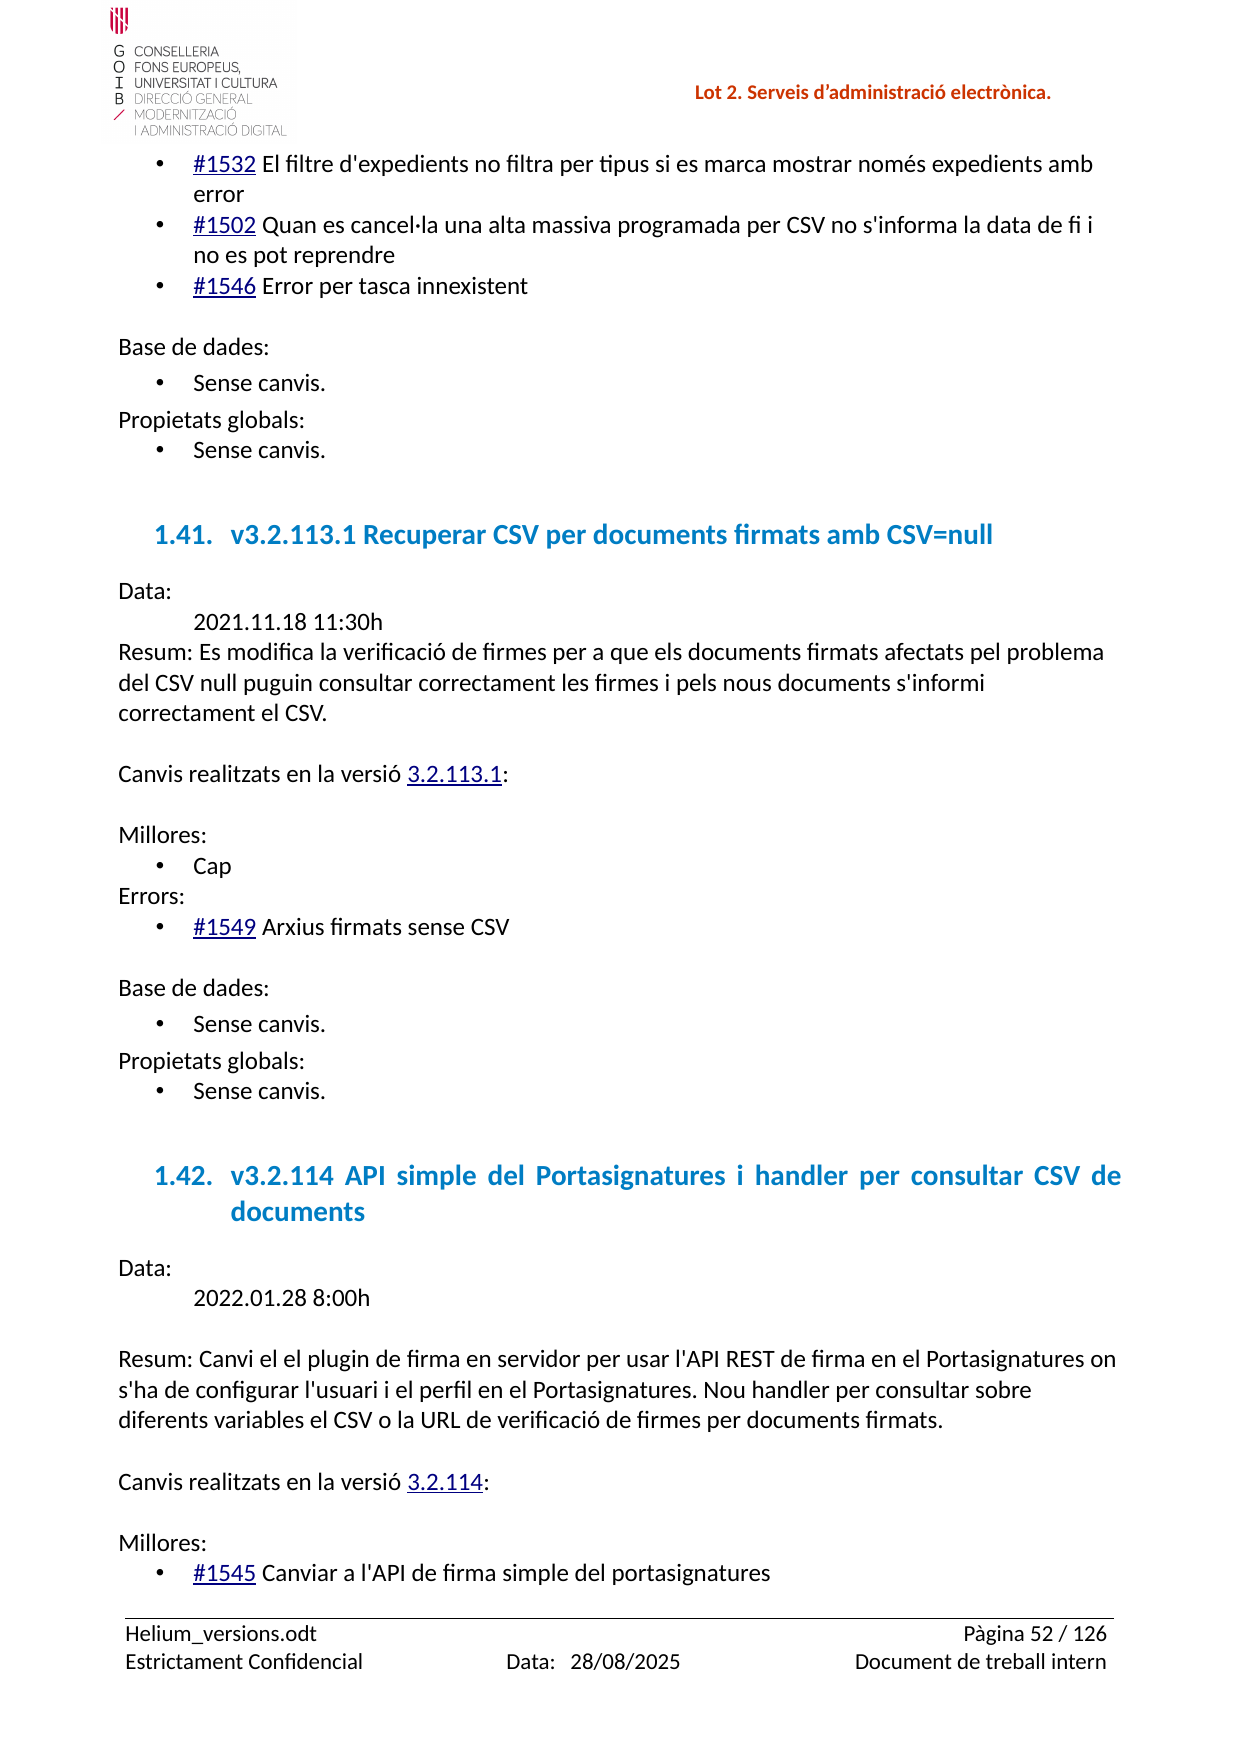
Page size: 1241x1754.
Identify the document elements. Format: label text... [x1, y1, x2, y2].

list #1549 Arxius firmats sense CSV [156, 911, 1122, 941]
text Propietats globals: [118, 404, 1122, 434]
text Canvis realitzats en la versió 3.2.114: [118, 1466, 1122, 1496]
list Sense canvis. [156, 367, 1122, 398]
text Data: [118, 1252, 1122, 1282]
text 2022.01.28 8:00h [118, 1282, 1122, 1313]
text Resum: Es modifica la verificació de firmes per a que els documents firmats afectats pel problema del CSV null puguin consultar correctament les firmes i pels nous documents s'informi correctament el CSV. [118, 636, 1122, 728]
list Cap [156, 850, 1122, 880]
subtitle v3.2.113.1 Recuperar CSV per documents firmats amb CSV=null [153, 516, 1122, 552]
text Millores: [118, 819, 1122, 850]
list #1546 Error per tasca innexistent [156, 270, 1122, 300]
picture [100, 0, 297, 144]
text Millores: [118, 1527, 1122, 1557]
text Resum: Canvi el el plugin de firma en servidor per usar l'API REST de firma en el Portasignatures on s'ha de configurar l'usuari i el perfil en el Portasignatures. Nou handler per consultar sobre diferents variables el CSV o la URL de verificació de firmes per documents firmats. [118, 1343, 1122, 1435]
text Errors: [118, 880, 1122, 911]
list Sense canvis. [156, 1008, 1122, 1039]
list #1545 Canviar a l'API de firma simple del portasignatures [156, 1557, 1122, 1588]
text 2021.11.18 11:30h [118, 606, 1122, 636]
text Base de dades: [118, 972, 1122, 1002]
list Sense canvis. [156, 434, 1122, 465]
list #1532 El filtre d'expedients no filtra per tipus si es marca mostrar només expedients amb error [156, 148, 1122, 209]
text Propietats globals: [118, 1045, 1122, 1075]
subtitle v3.2.114 API simple del Portasignatures i handler per consultar CSV de documents [153, 1157, 1122, 1228]
list Sense canvis. [156, 1075, 1122, 1106]
text Data: [118, 575, 1122, 606]
list #1502 Quan es cancel·la una alta massiva programada per CSV no s'informa la data de fi i no es pot reprendre [156, 209, 1122, 270]
text Base de dades: [118, 331, 1122, 361]
text Canvis realitzats en la versió 3.2.113.1: [118, 758, 1122, 789]
